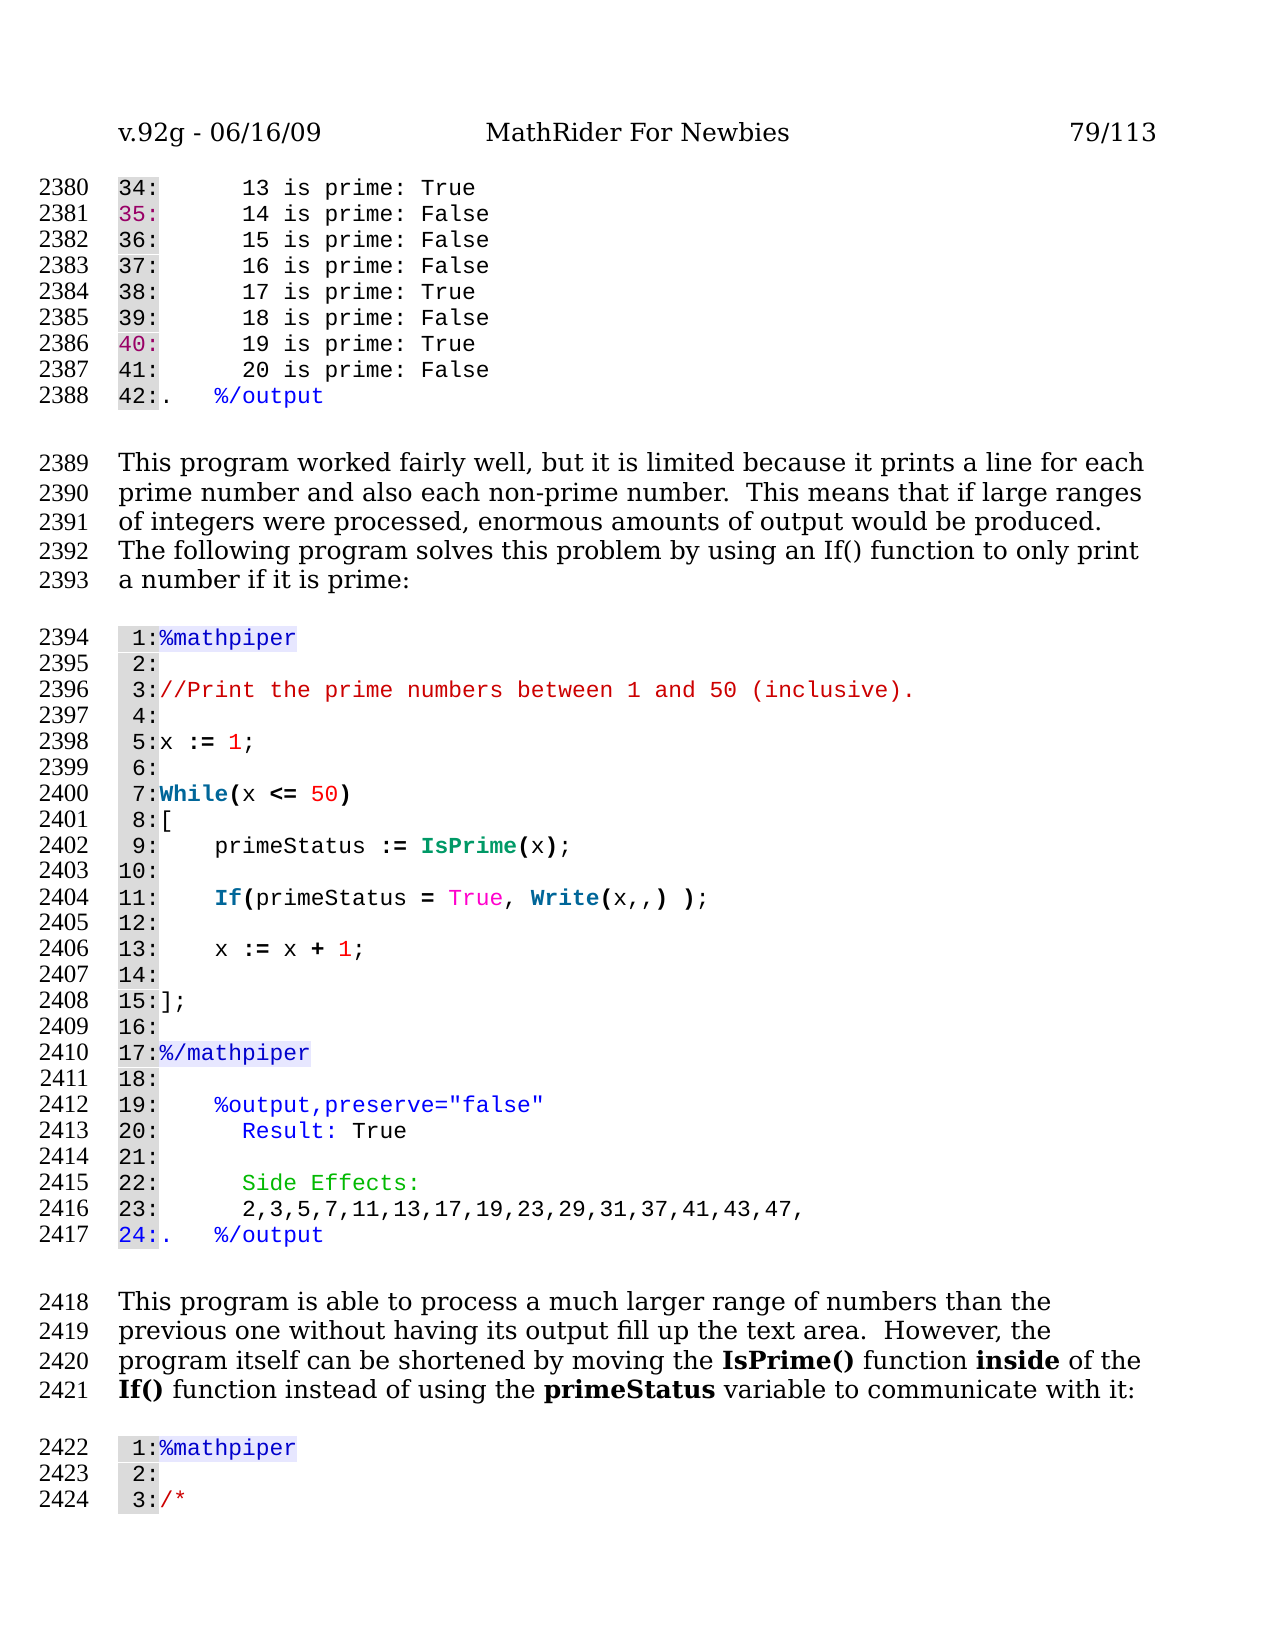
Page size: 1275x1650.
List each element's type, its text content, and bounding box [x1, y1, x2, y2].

text This program worked fairly well, but it is limited because it prints a line for each prime number and also each non-prime number. This means that if large ranges of integers were processed, enormous amounts of output would be produced. The following program solves this problem by using an If() function to only print a number if it is prime: [118, 449, 1157, 594]
text 41: 20 is prime: False [118, 358, 1157, 384]
text 20: Result: True [118, 1119, 1157, 1145]
text 19: %output,preserve="false" [118, 1093, 1157, 1119]
text 34: 13 is prime: True [118, 177, 1157, 203]
text 14: [118, 964, 1157, 989]
text 16: [118, 1016, 1157, 1041]
text 2: [118, 1462, 1157, 1488]
text This program is able to process a much larger range of numbers than the previous one without having its output fill up the text area. However, the program itself can be shortened by moving the IsPrime() function inside of the If() function instead of using the primeStatus variable to communicate with it: [118, 1287, 1157, 1404]
text 8:[ [118, 808, 1157, 834]
text 35: 14 is prime: False [118, 203, 1157, 229]
text 13: x := x + 1; [118, 938, 1157, 964]
text 6: [118, 756, 1157, 782]
text 7:While(x <= 50) [118, 782, 1157, 808]
text 17:%/mathpiper [118, 1041, 1157, 1067]
text 5:x := 1; [118, 730, 1157, 756]
text 3://Print the prime numbers between 1 and 50 (inclusive). [118, 678, 1157, 704]
text 11: If(primeStatus = True, Write(x,,) ); [118, 886, 1157, 912]
text 40: 19 is prime: True [118, 332, 1157, 358]
text 10: [118, 860, 1157, 886]
text 24:. %/output [118, 1223, 1157, 1249]
text 1:%mathpiper [118, 1436, 1157, 1462]
text 18: [118, 1067, 1157, 1093]
text 2: [118, 652, 1157, 678]
text 22: Side Effects: [118, 1171, 1157, 1197]
text 12: [118, 912, 1157, 938]
text 36: 15 is prime: False [118, 229, 1157, 254]
text 9: primeStatus := IsPrime(x); [118, 834, 1157, 860]
text 39: 18 is prime: False [118, 306, 1157, 332]
text 1:%mathpiper [118, 626, 1157, 652]
text 37: 16 is prime: False [118, 254, 1157, 281]
text 38: 17 is prime: True [118, 281, 1157, 306]
text 3:/* [118, 1488, 1157, 1514]
text 21: [118, 1145, 1157, 1171]
text 42:. %/output [118, 384, 1157, 410]
text 23: 2,3,5,7,11,13,17,19,23,29,31,37,41,43,47, [118, 1197, 1157, 1223]
text 15:]; [118, 989, 1157, 1016]
text 4: [118, 704, 1157, 730]
